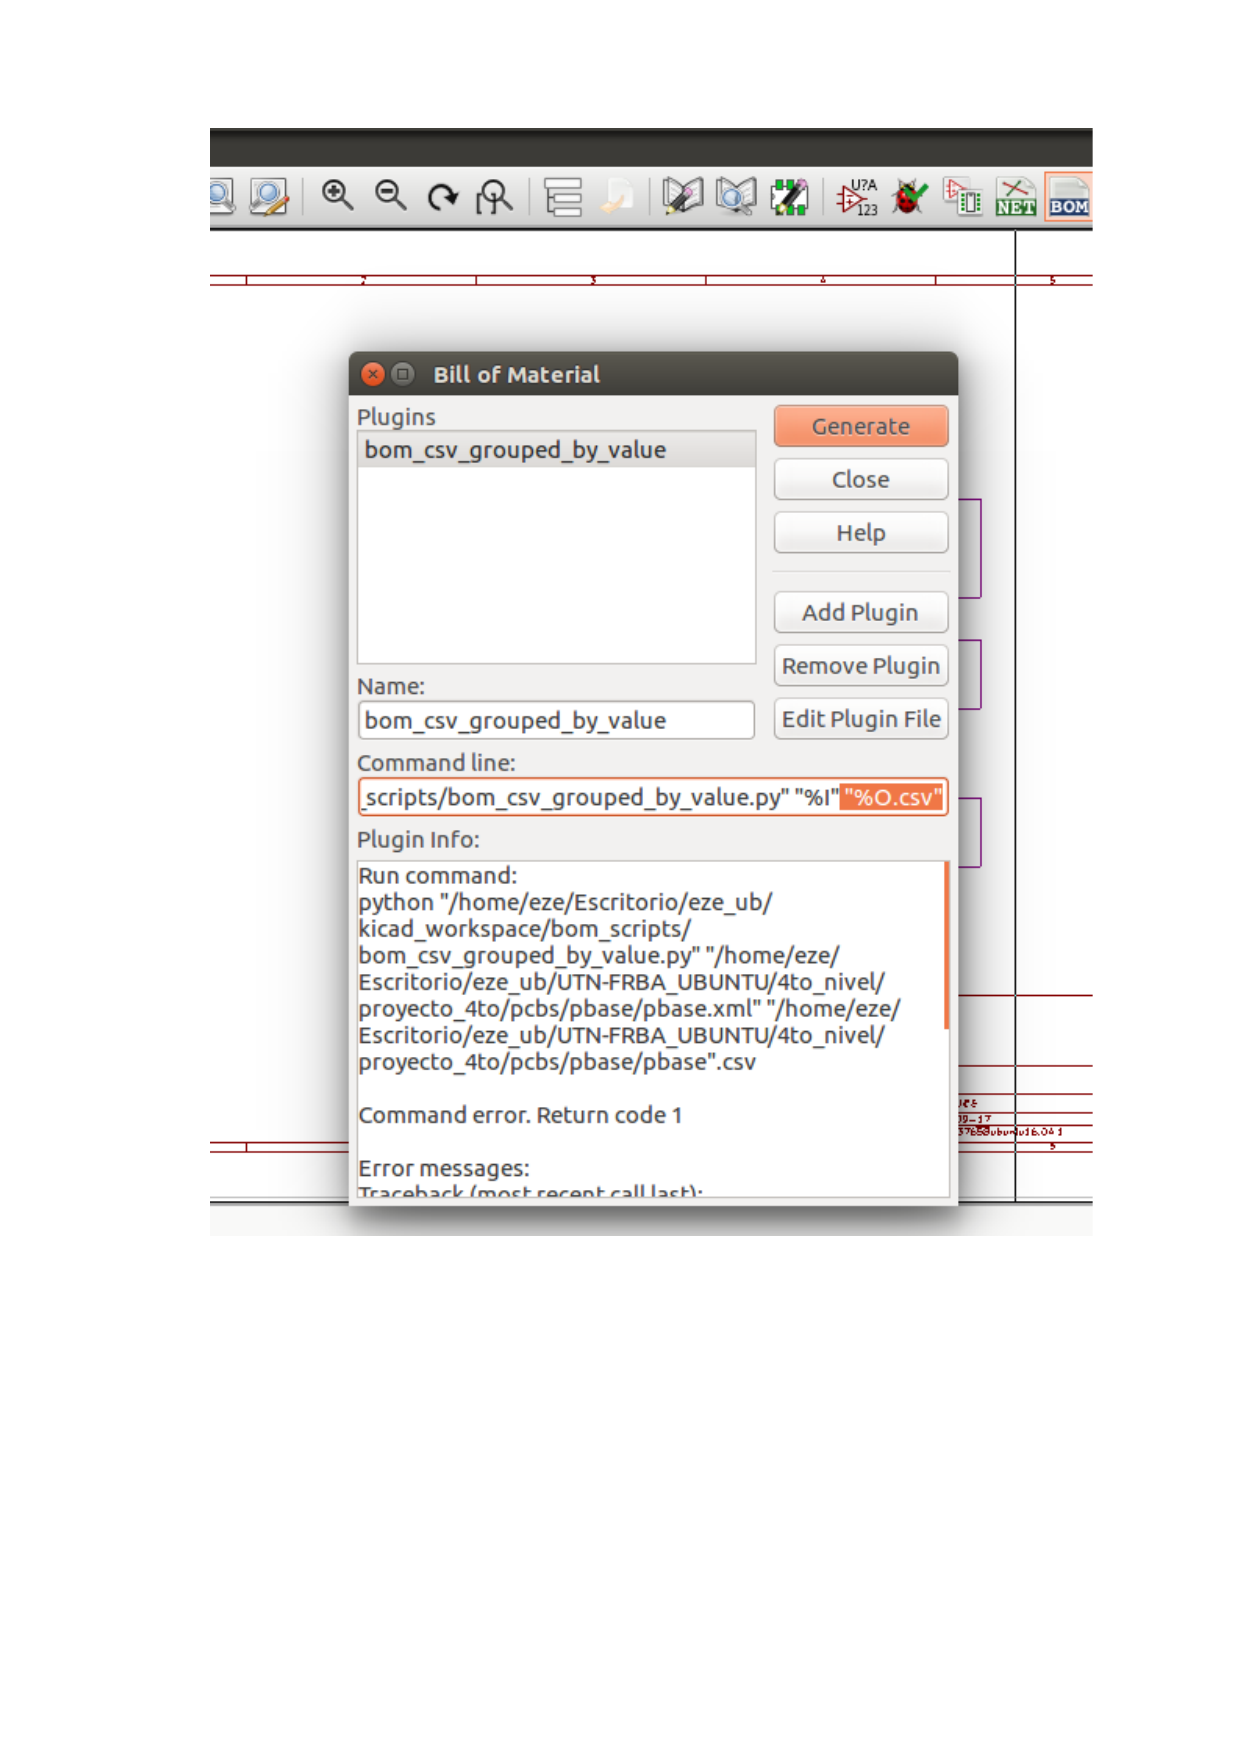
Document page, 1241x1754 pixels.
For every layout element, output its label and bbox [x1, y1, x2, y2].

picture [210, 128, 1093, 1236]
